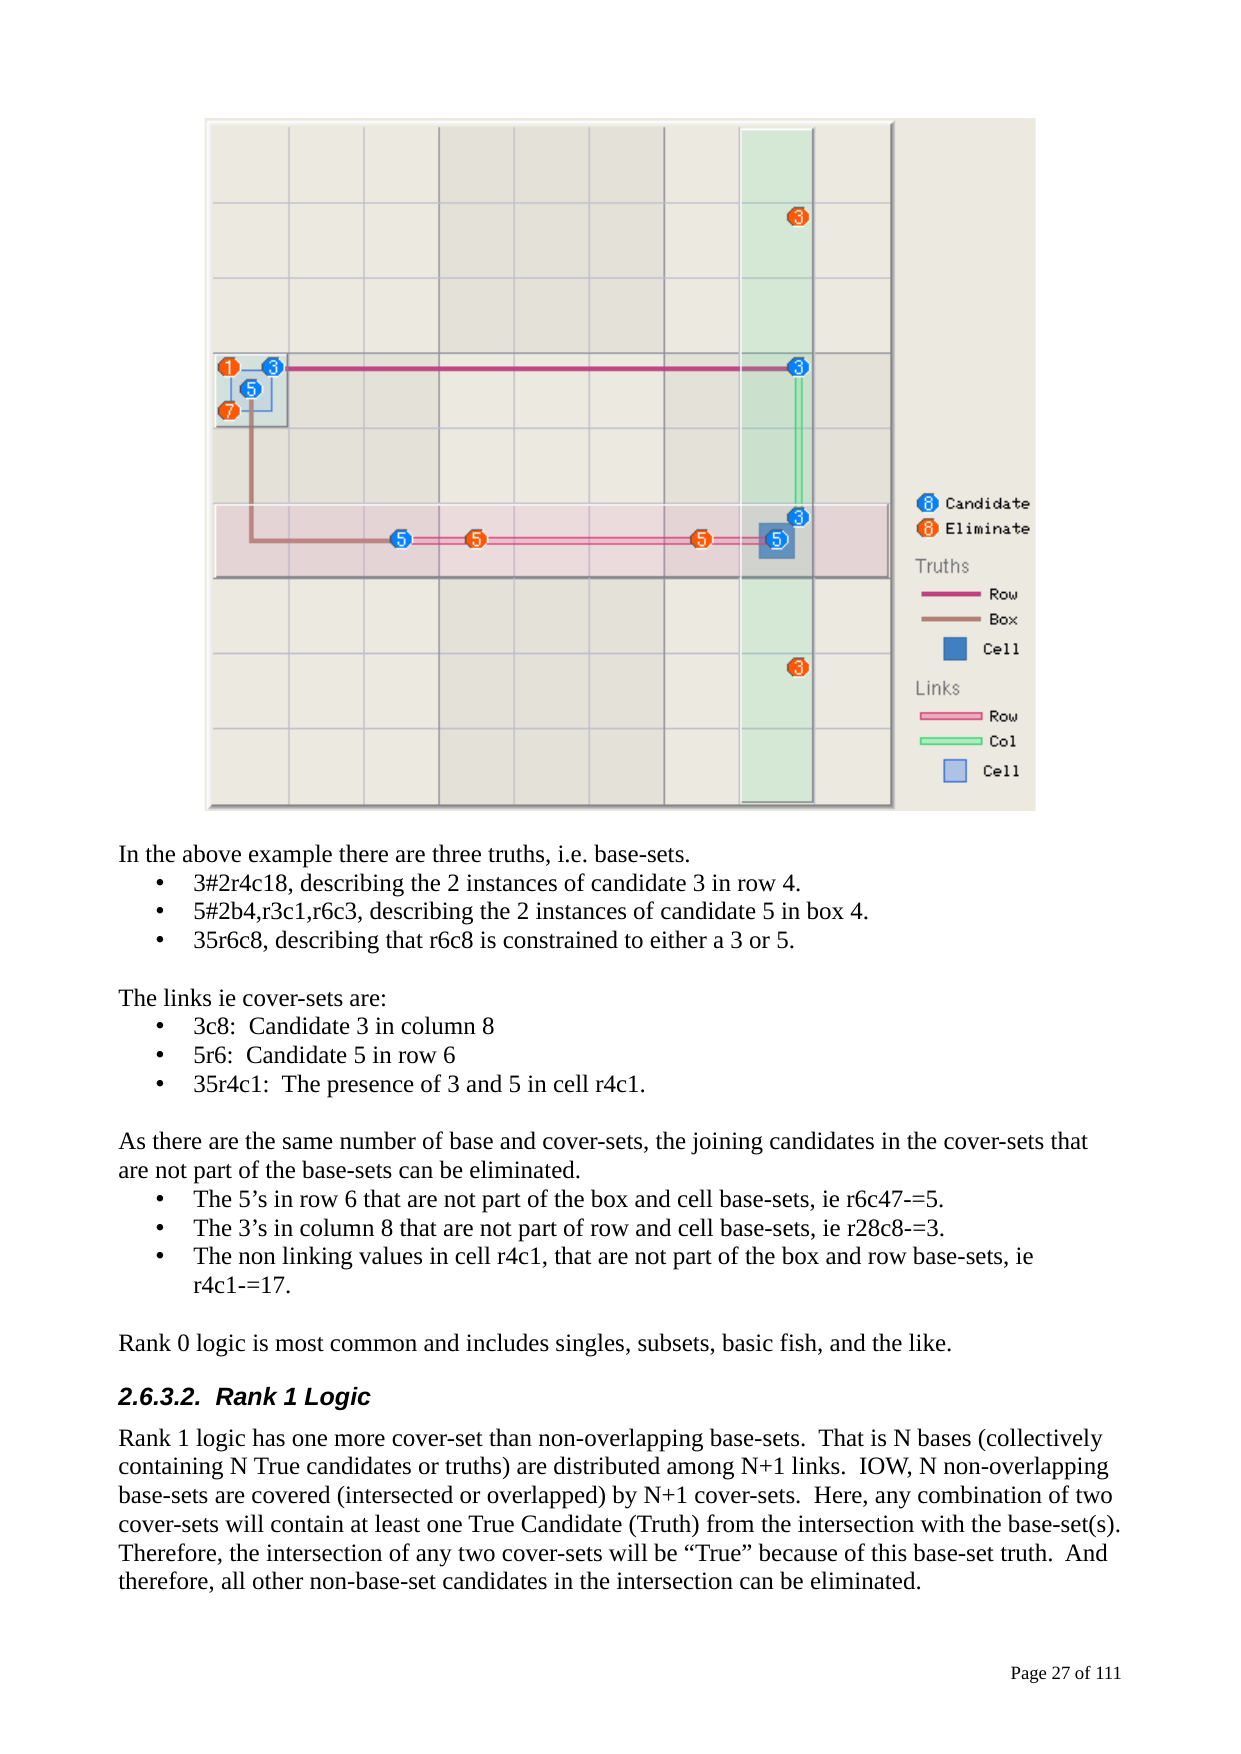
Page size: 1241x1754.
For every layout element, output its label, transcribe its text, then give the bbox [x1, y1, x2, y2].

list 3c8: Candidate 3 in column 8 [156, 1011, 1122, 1040]
list 35r4c1: The presence of 3 and 5 in cell r4c1. [156, 1069, 1122, 1098]
subtitle Rank 1 Logic [118, 1381, 1122, 1410]
text The links ie cover-sets are: [118, 983, 1122, 1011]
text As there are the same number of base and cover-sets, the joining candidates in the cover-sets that are not part of the base-sets can be eliminated. [118, 1126, 1122, 1184]
picture [204, 118, 1036, 811]
text Rank 0 logic is most common and includes singles, subsets, basic fish, and the like. [118, 1328, 1122, 1356]
list The 5’s in row 6 that are not part of the box and cell base-sets, ie r6c47-=5. [156, 1184, 1122, 1213]
text Rank 1 logic has one more cover-set than non-overlapping base-sets. That is N bases (collectively containing N True candidates or truths) are distributed among N+1 links. IOW, N non-overlapping base-sets are covered (intersected or overlapped) by N+1 cover-sets. Here, any combination of two cover-sets will contain at least one True Candidate (Truth) from the intersection with the base-set(s). Therefore, the intersection of any two cover-sets will be “True” because of this base-set truth. And therefore, all other non-base-set candidates in the intersection can be eliminated. [118, 1423, 1122, 1595]
text In the above example there are three truths, i.e. base-sets. [118, 839, 1122, 868]
list 35r6c8, describing that r6c8 is constrained to either a 3 or 5. [156, 925, 1122, 954]
list 3#2r4c18, describing the 2 instances of candidate 3 in row 4. [156, 868, 1122, 896]
list 5#2b4,r3c1,r6c3, describing the 2 instances of candidate 5 in box 4. [156, 896, 1122, 925]
list 5r6: Candidate 5 in row 6 [156, 1040, 1122, 1069]
list The 3’s in column 8 that are not part of row and cell base-sets, ie r28c8-=3. [156, 1213, 1122, 1241]
list The non linking values in cell r4c1, that are not part of the box and row base-sets, ie r4c1‑=17. [156, 1241, 1122, 1299]
